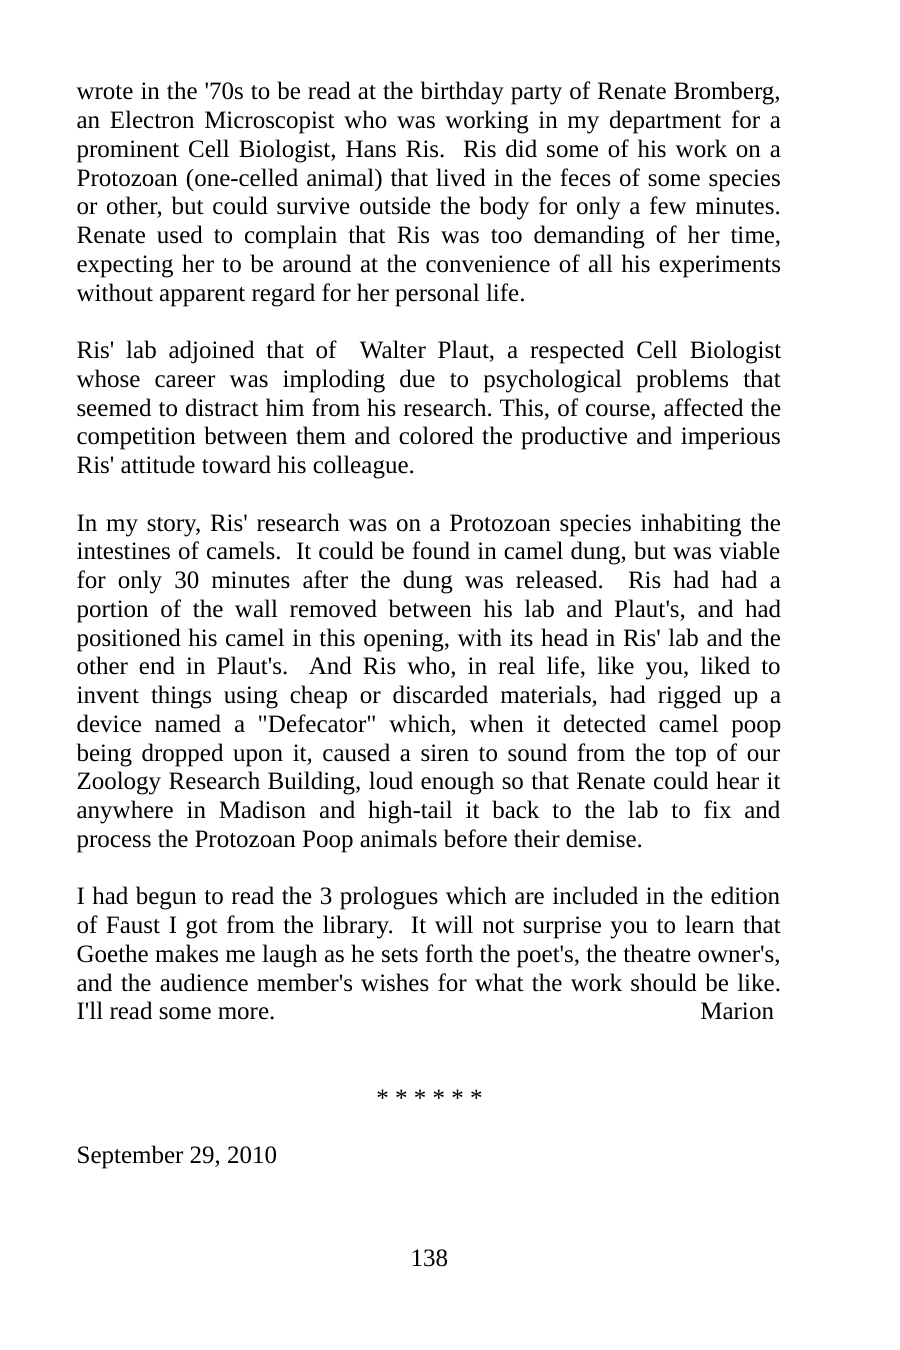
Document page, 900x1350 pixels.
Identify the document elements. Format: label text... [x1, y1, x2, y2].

text In my story, Ris' research was on a Protozoan species inhabiting the intestines of camels. It could be found in camel dung, but was viable for only 30 minutes after the dung was released. Ris had had a portion of the wall removed between his lab and Plaut's, and had positioned his camel in this opening, with its head in Ris' lab and the other end in Plaut's. And Ris who, in real life, like you, liked to invent things using cheap or discarded materials, had rigged up a device named a "Defecator" which, when it detected camel poop being dropped upon it, caused a siren to sound from the top of our Zoology Research Building, loud enough so that Renate could hear it anywhere in Madison and high-tail it back to the lab to fix and process the Protozoan Poop animals before their demise. [76, 508, 782, 853]
text September 29, 2010 [76, 1140, 782, 1169]
text I had begun to read the 3 prologues which are included in the edition of Faust I got from the library. It will not surprise you to learn that Goethe makes me laugh as he sets forth the poet's, the theatre owner's, and the audience member's wishes for what the work should be like. I'll read some more. Marion [76, 881, 782, 1025]
text * * * * * * [76, 1083, 782, 1111]
text Ris' lab adjoined that of Walter Plaut, a respected Cell Biologist whose career was imploding due to psychological problems that seemed to distract him from his research. This, of course, affected the competition between them and colored the productive and imperious Ris' attitude toward his colleague. [76, 335, 782, 479]
text wrote in the '70s to be read at the birthday party of Renate Bromberg, an Electron Microscopist who was working in my department for a prominent Cell Biologist, Hans Ris. Ris did some of his work on a Protozoan (one-celled animal) that lived in the feces of some species or other, but could survive outside the body for only a few minutes. Renate used to complain that Ris was too demanding of her time, expecting her to be around at the convenience of all his experiments without apparent regard for her personal life. [76, 76, 782, 306]
